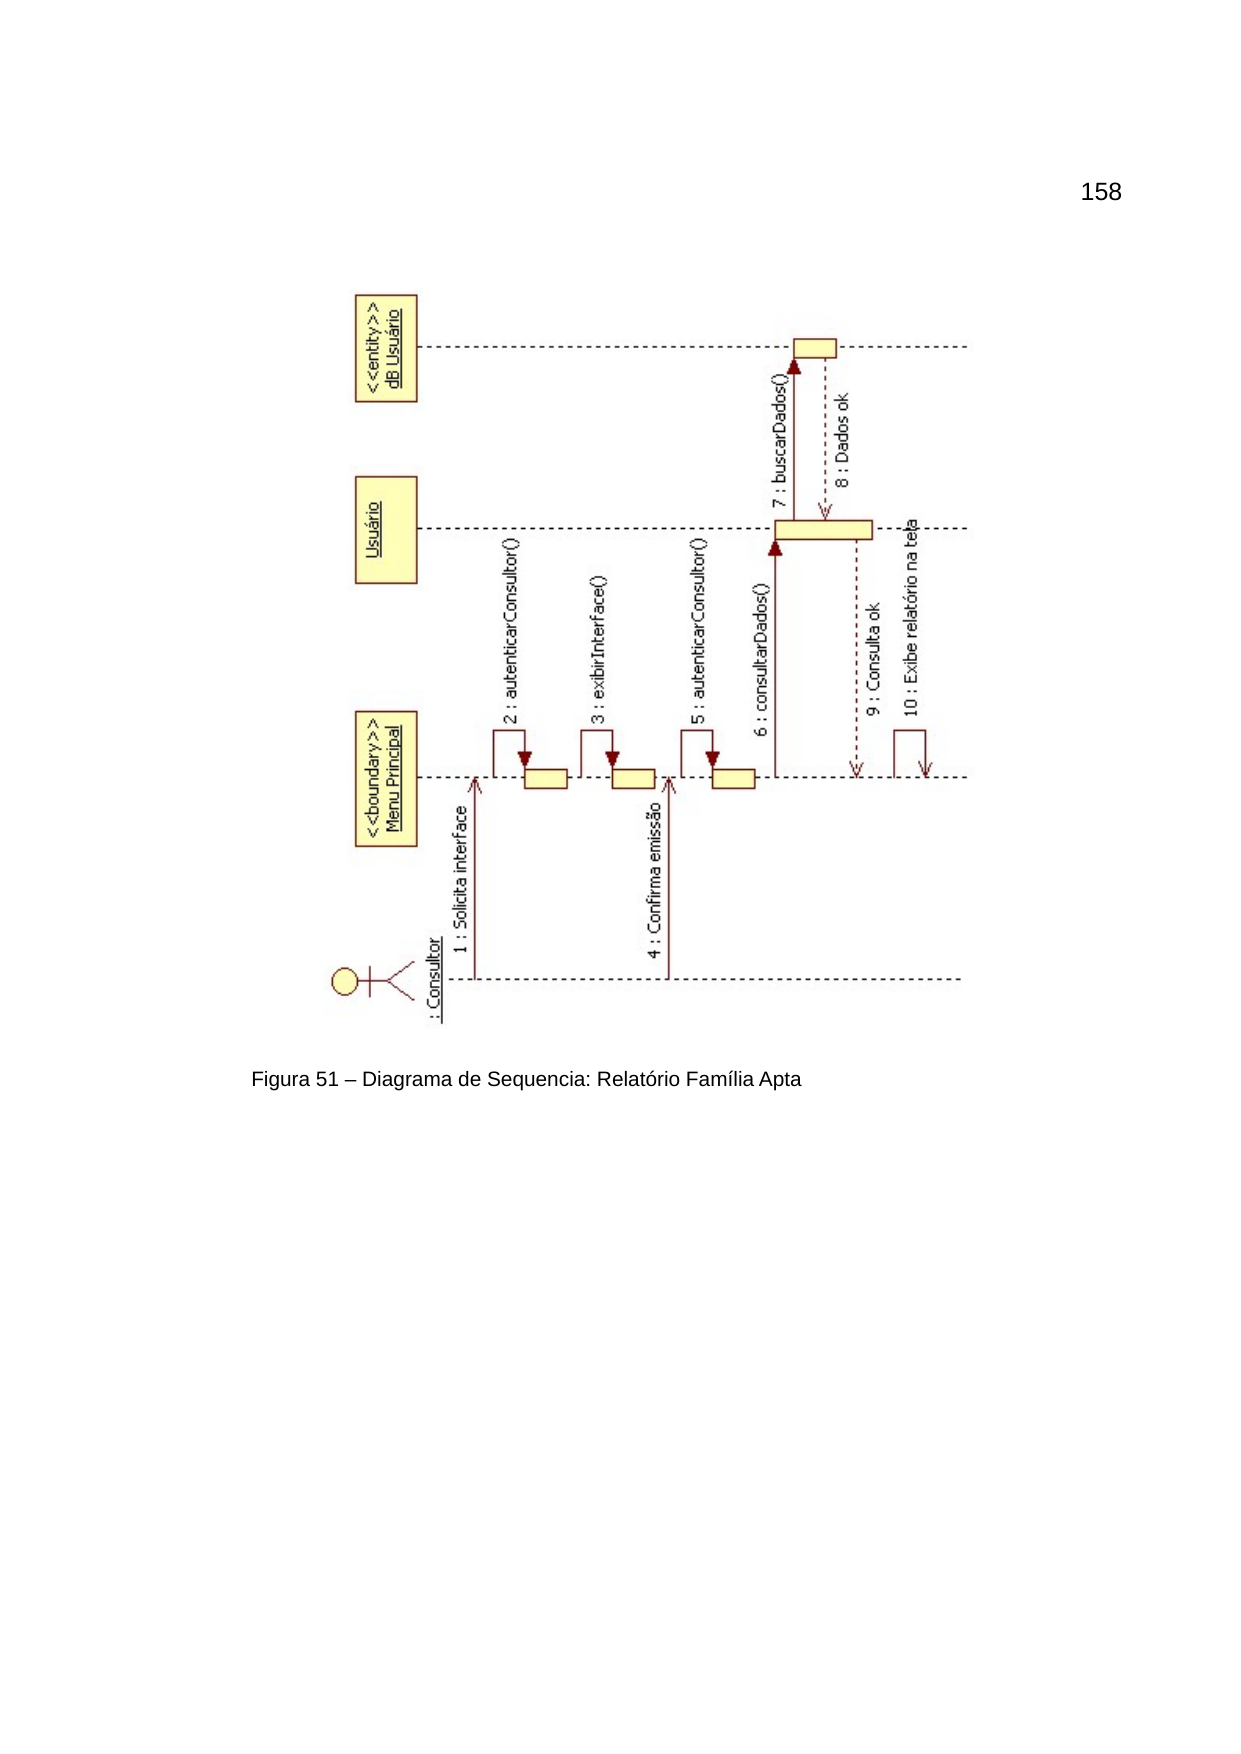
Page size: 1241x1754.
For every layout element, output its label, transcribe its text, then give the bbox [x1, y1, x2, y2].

picture [299, 265, 1000, 1068]
text Figura 51 – Diagrama de Sequencia: Relatório Família Apta [177, 1068, 1122, 1091]
